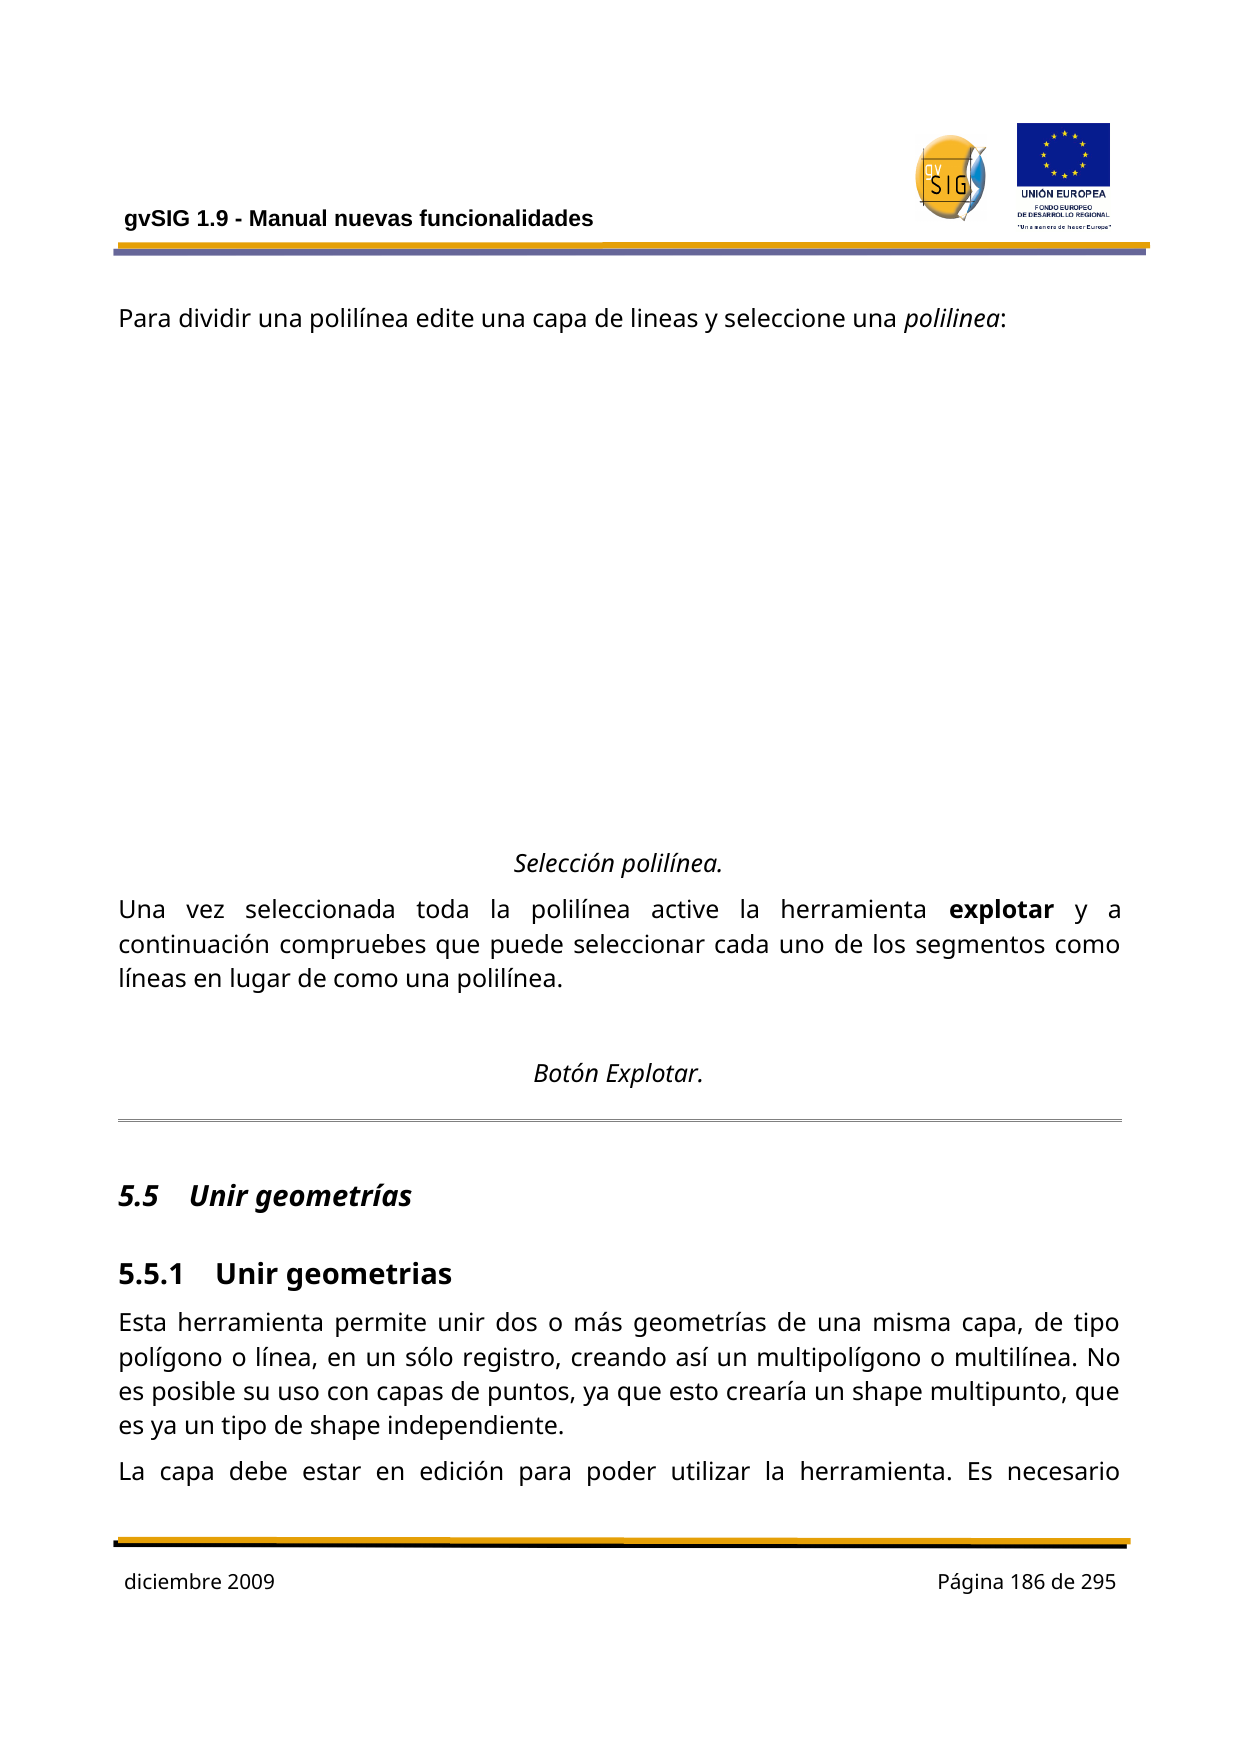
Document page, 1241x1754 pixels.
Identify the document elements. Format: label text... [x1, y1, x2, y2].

subtitle Unir geometrías [118, 1176, 1122, 1215]
text Una vez seleccionada toda la polilínea active la herramienta explotar y a continuación compruebes que puede seleccionar cada uno de los segmentos como líneas en lugar de como una polilínea. [118, 892, 1122, 994]
text Selección polilínea. [118, 846, 1122, 880]
picture [1015, 123, 1112, 232]
text La capa debe estar en edición para poder utilizar la herramienta. Es necesario [118, 1454, 1122, 1488]
text Botón Explotar. [118, 1055, 1122, 1089]
picture [914, 134, 987, 222]
text Esta herramienta permite unir dos o más geometrías de una misma capa, de tipo polígono o línea, en un sólo registro, creando así un multipolígono o multilínea. No es posible su uso con capas de puntos, ya que esto crearía un shape multipunto, que es ya un tipo de shape independiente. [118, 1305, 1122, 1441]
text Para dividir una polilínea edite una capa de lineas y seleccione una polilinea: [118, 301, 1122, 335]
subtitle Unir geometrias [118, 1253, 1122, 1293]
